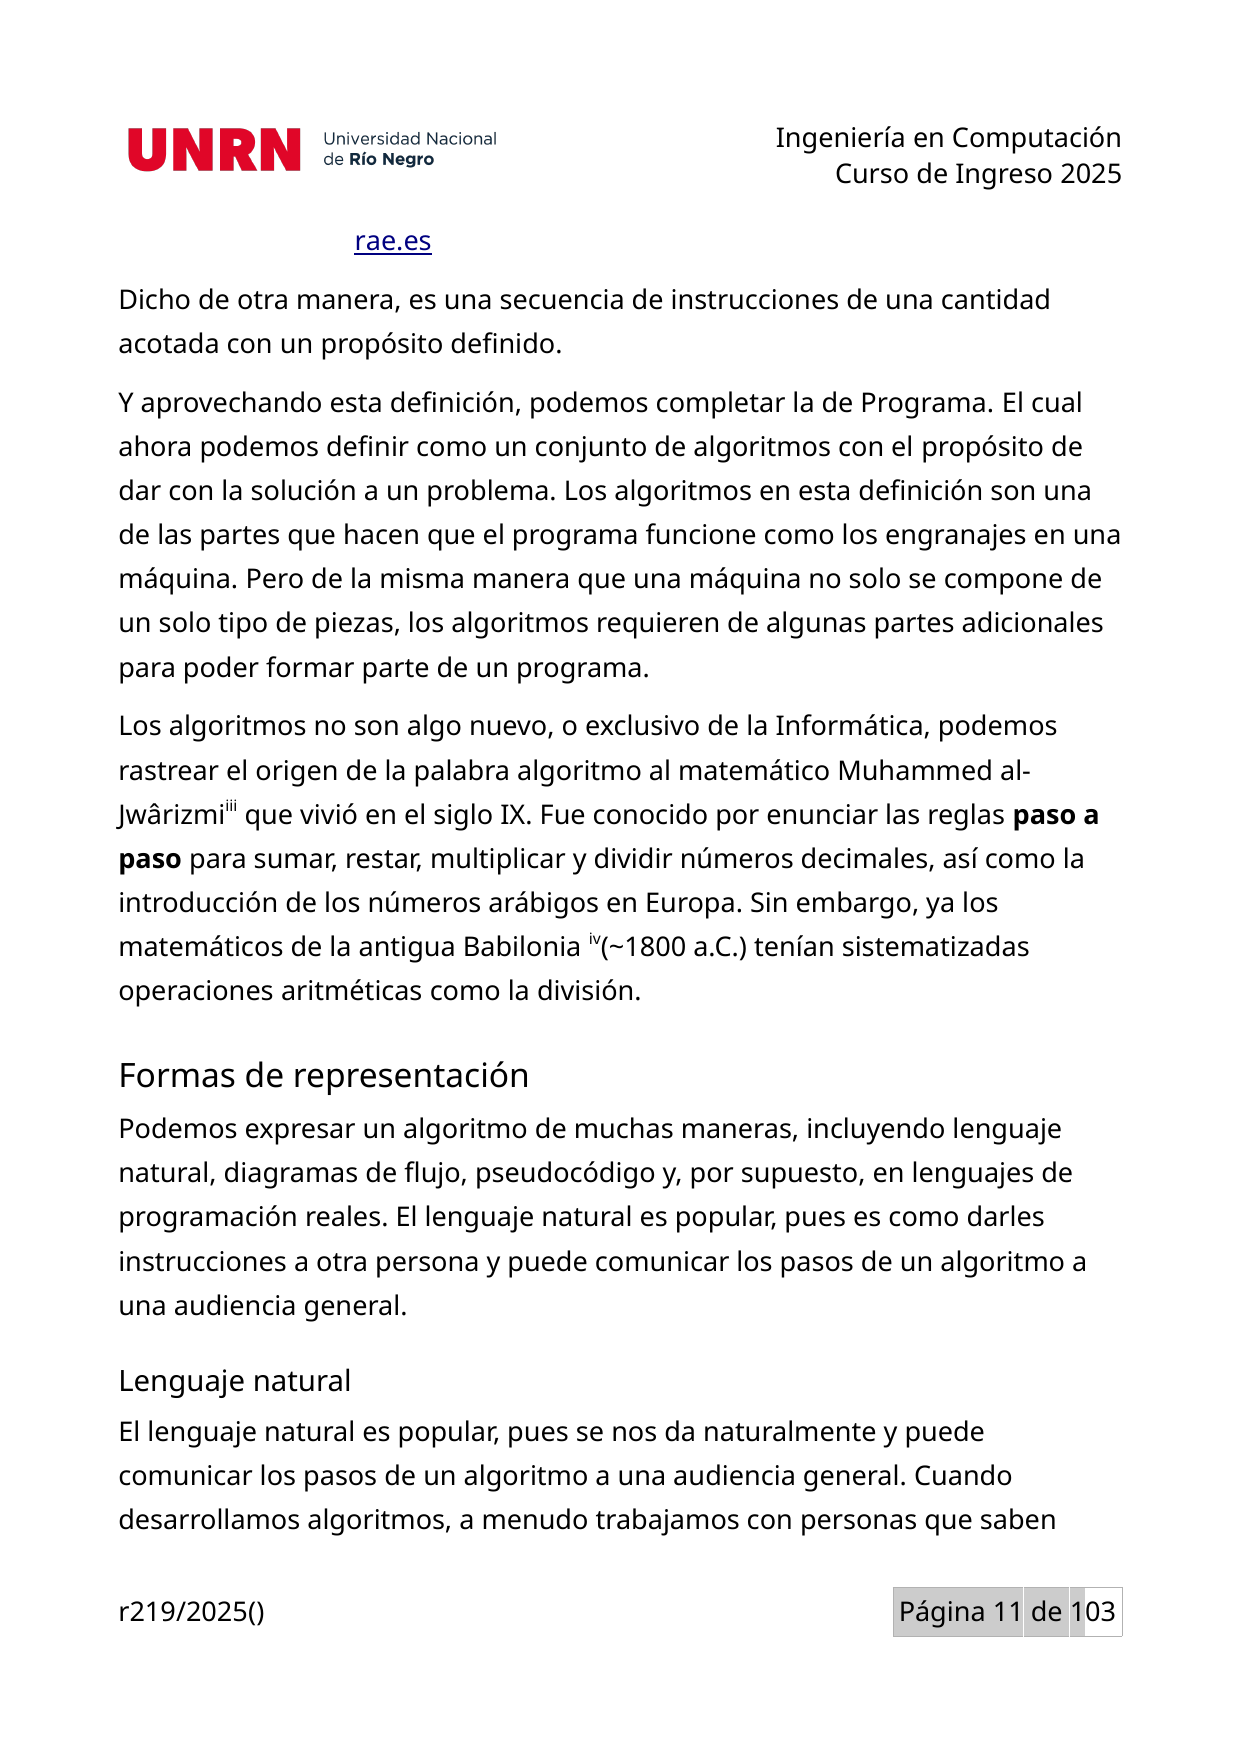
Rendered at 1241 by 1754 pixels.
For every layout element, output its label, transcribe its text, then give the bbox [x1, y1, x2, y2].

text Dicho de otra manera, es una secuencia de instrucciones de una cantidad acotada con un propósito definido. [118, 280, 1122, 361]
text Los algoritmos no son algo nuevo, o exclusivo de la Informática, podemos rastrear el origen de la palabra algoritmo al matemático Muhammed al-Jwârizmi que vivió en el siglo IX. Fue conocido por enunciar las reglas paso a paso para sumar, restar, multiplicar y dividir números decimales, así como la introducción de los números arábigos en Europa. Sin embargo, ya los matemáticos de la antigua Babilonia (~1800 a.C.) tenían sistematizadas operaciones aritméticas como la división. [118, 707, 1122, 1009]
text rae.es [354, 221, 1122, 258]
subtitle Formas de representación [118, 1051, 1122, 1097]
subtitle Lenguaje natural [118, 1359, 1122, 1399]
text Podemos expresar un algoritmo de muchas maneras, incluyendo lenguaje natural, diagramas de flujo, pseudocódigo y, por supuesto, en lenguajes de programación reales. El lenguaje natural es popular, pues es como darles instrucciones a otra persona y puede comunicar los pasos de un algoritmo a una audiencia general. [118, 1109, 1122, 1323]
picture [118, 118, 505, 180]
text El lenguaje natural es popular, pues se nos da naturalmente y puede comunicar los pasos de un algoritmo a una audiencia general. Cuando desarrollamos algoritmos, a menudo trabajamos con personas que saben [118, 1412, 1122, 1537]
text Y aprovechando esta definición, podemos completar la de Programa. El cual ahora podemos definir como un conjunto de algoritmos con el propósito de dar con la solución a un problema. Los algoritmos en esta definición son una de las partes que hacen que el programa funcione como los engranajes en una máquina. Pero de la misma manera que una máquina no solo se compone de un solo tipo de piezas, los algoritmos requieren de algunas partes adicionales para poder formar parte de un programa. [118, 383, 1122, 685]
